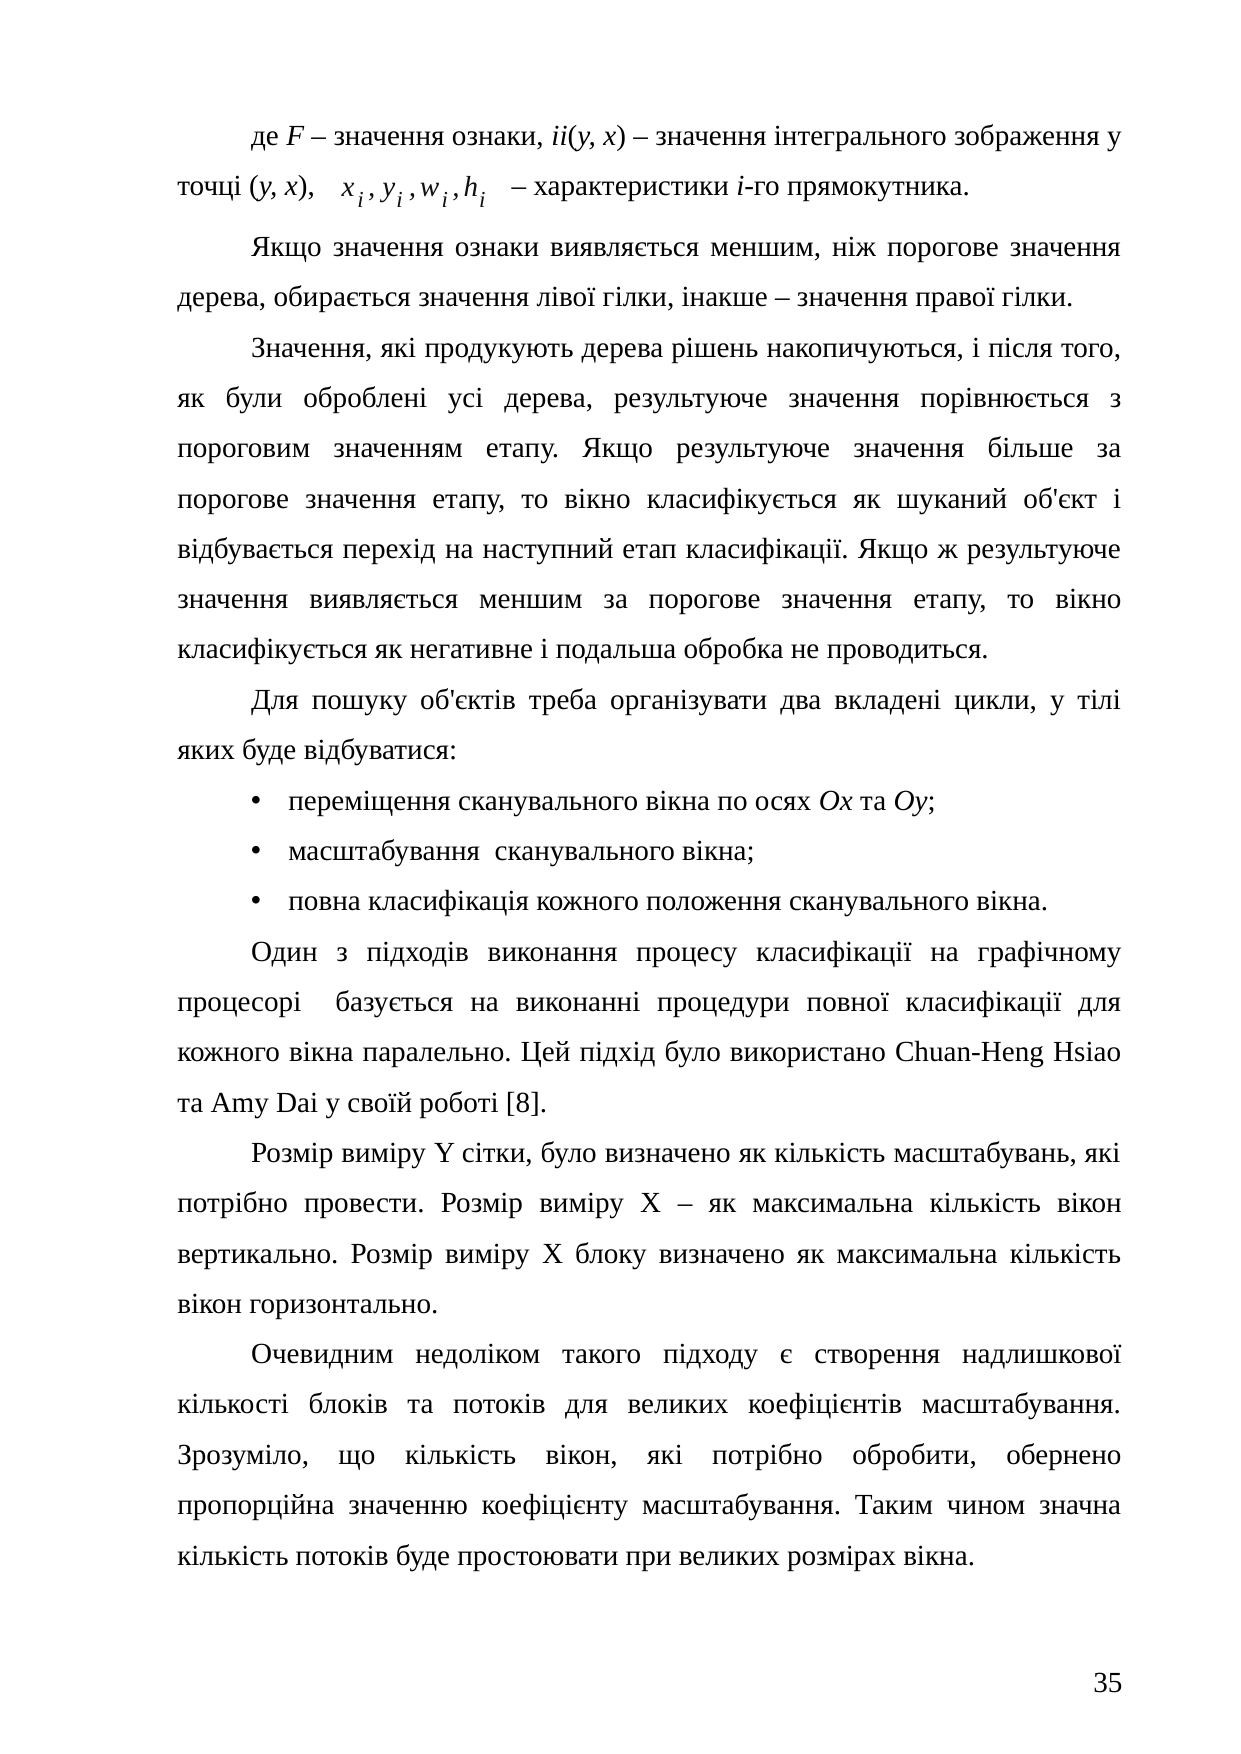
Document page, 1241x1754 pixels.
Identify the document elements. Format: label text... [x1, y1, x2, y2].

text Розмір виміру Y сітки, було визначено як кількість масштабувань, які потрібно провести. Розмір виміру Х – як максимальна кількість вікон вертикально. Розмір виміру Х блоку визначено як максимальна кількість вікон горизонтально. [177, 1135, 1122, 1319]
text Для пошуку об'єктів треба організувати два вкладені цикли, у тілі яких буде відбуватися: [177, 682, 1122, 766]
list переміщення сканувального вікна по осях Оx та Оy; [251, 783, 1122, 816]
text Якщо значення ознаки виявляється меншим, ніж порогове значення дерева, обирається значення лівої гілки, інакше – значення правої гілки. [177, 229, 1122, 313]
text де F – значення ознаки, ii(y, x) – значення інтегрального зображення у точці (у, х), – характеристики i-го прямокутника. [177, 118, 1122, 212]
text Один з підходів виконання процесу класифікації на графічному процесорі базується на виконанні процедури повної класифікації для кожного вікна паралельно. Цей підхід було використано Chuan-Heng Hsiao та Amy Dai у своїй роботі [8]. [177, 934, 1122, 1118]
list повна класифікація кожного положення сканувального вікна. [251, 883, 1122, 917]
text Значення, які продукують дерева рішень накопичуються, і після того, як були оброблені усі дерева, результуюче значення порівнюється з пороговим значенням етапу. Якщо результуюче значення більше за порогове значення етапу, то вікно класифікується як шуканий об'єкт і відбувається перехід на наступний етап класифікації. Якщо ж результуюче значення виявляється меншим за порогове значення етапу, то вікно класифікується як негативне і подальша обробка не проводиться. [177, 330, 1122, 665]
text Очевидним недоліком такого підходу є створення надлишкової кількості блоків та потоків для великих коефіцієнтів масштабування. Зрозуміло, що кількість вікон, які потрібно обробити, обернено пропорційна значенню коефіцієнту масштабування. Таким чином значна кількість потоків буде простоювати при великих розмірах вікна. [177, 1336, 1122, 1571]
list масштабування сканувального вікна; [251, 833, 1122, 867]
